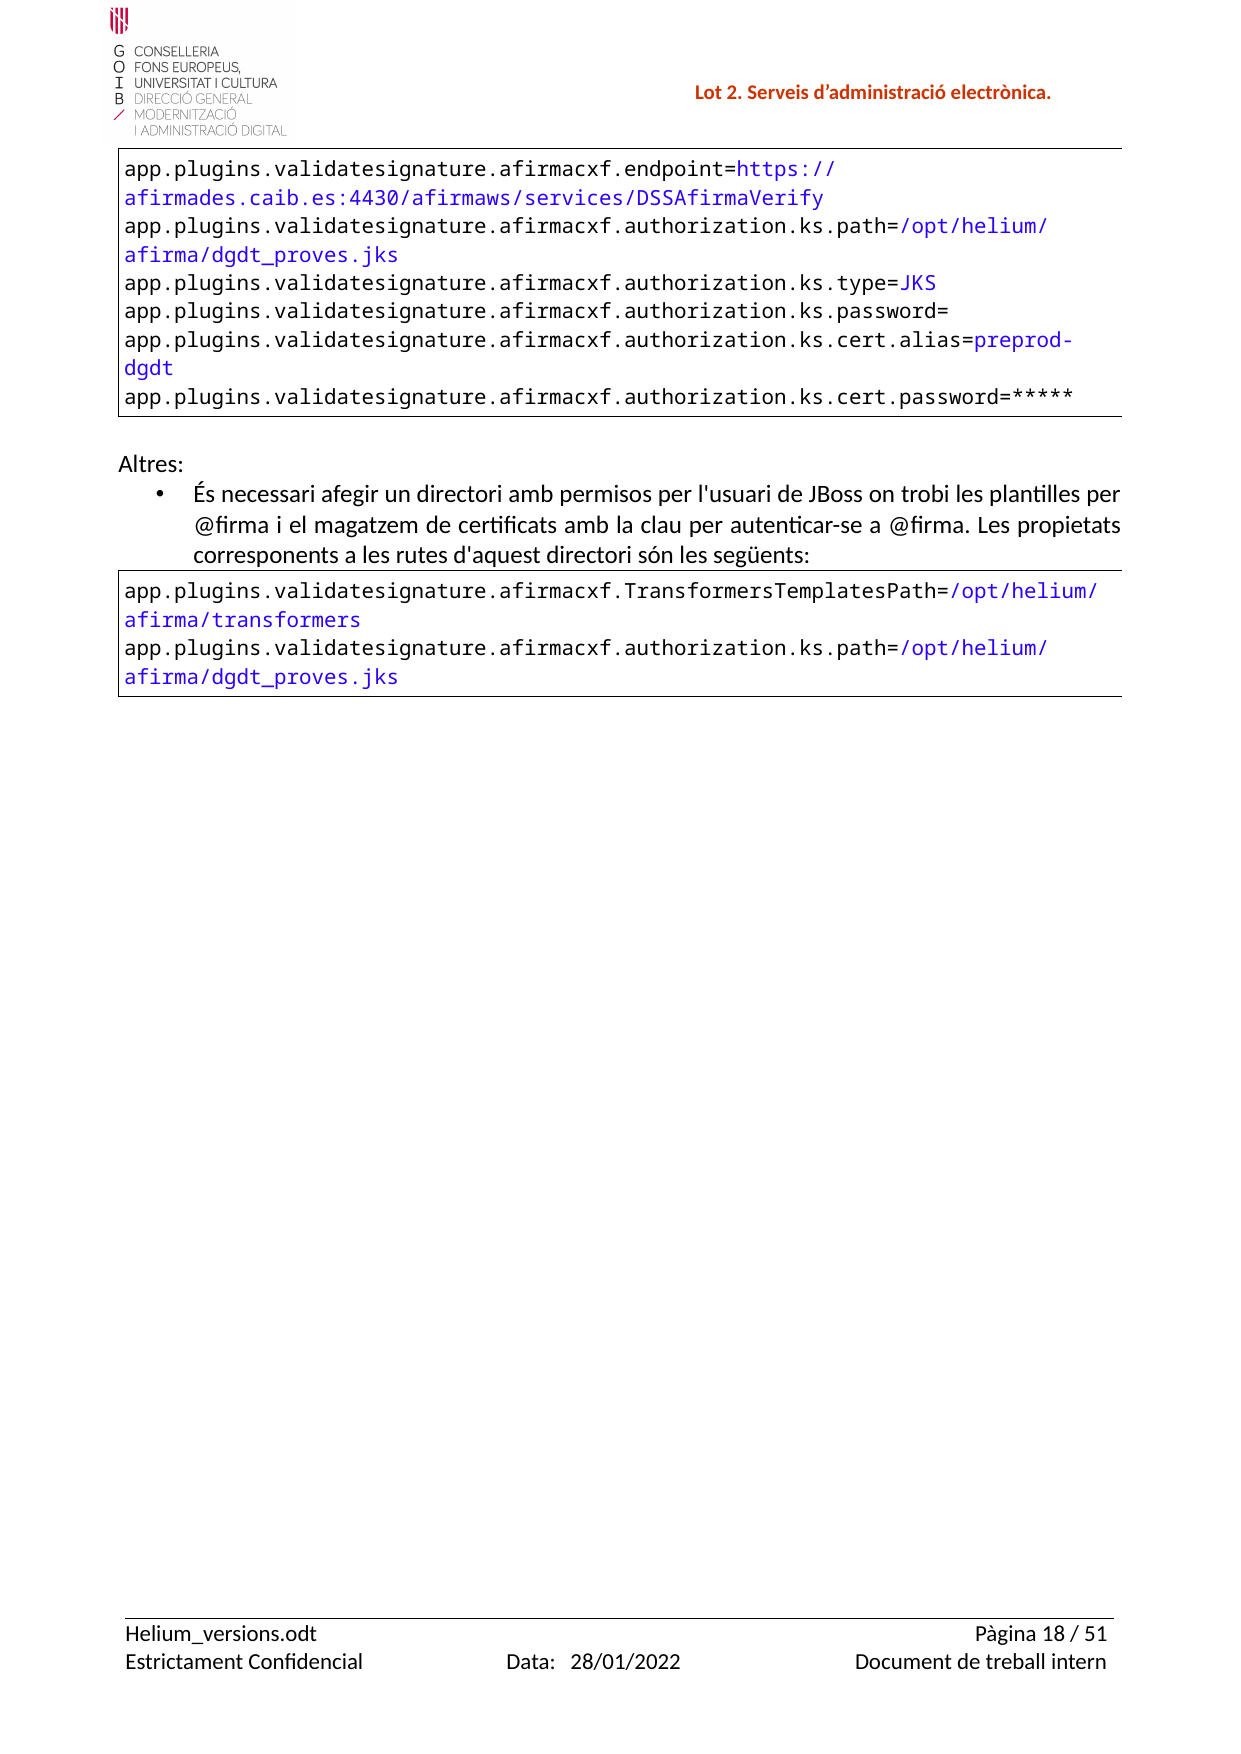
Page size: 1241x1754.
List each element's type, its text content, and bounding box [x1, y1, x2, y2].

table_header app.plugins.validatesignature.afirmacxf.TransformersTemplatesPath=/opt/helium/afirma/transformers app.plugins.validatesignature.afirmacxf.authorization.ks.path=/opt/helium/afirma/dgdt_proves.jks [119, 571, 1122, 696]
picture [100, 0, 297, 144]
table_header app.plugins.validatesignature.afirmacxf.endpoint=https://afirmades.caib.es:4430/afirmaws/services/DSSAfirmaVerify app.plugins.validatesignature.afirmacxf.authorization.ks.path=/opt/helium/afirma/dgdt_proves.jks app.plugins.validatesignature.afirmacxf.authorization.ks.type=JKS app.plugins.validatesignature.afirmacxf.authorization.ks.password= app.plugins.validatesignature.afirmacxf.authorization.ks.cert.alias=preprod-dgdt app.plugins.validatesignature.afirmacxf.authorization.ks.cert.password=***** [119, 149, 1122, 416]
text Altres: [118, 448, 1122, 478]
list És necessari afegir un directori amb permisos per l'usuari de JBoss on trobi les plantilles per @firma i el magatzem de certificats amb la clau per autenticar-se a @firma. Les propietats corresponents a les rutes d'aquest directori són les següents: [156, 478, 1122, 570]
